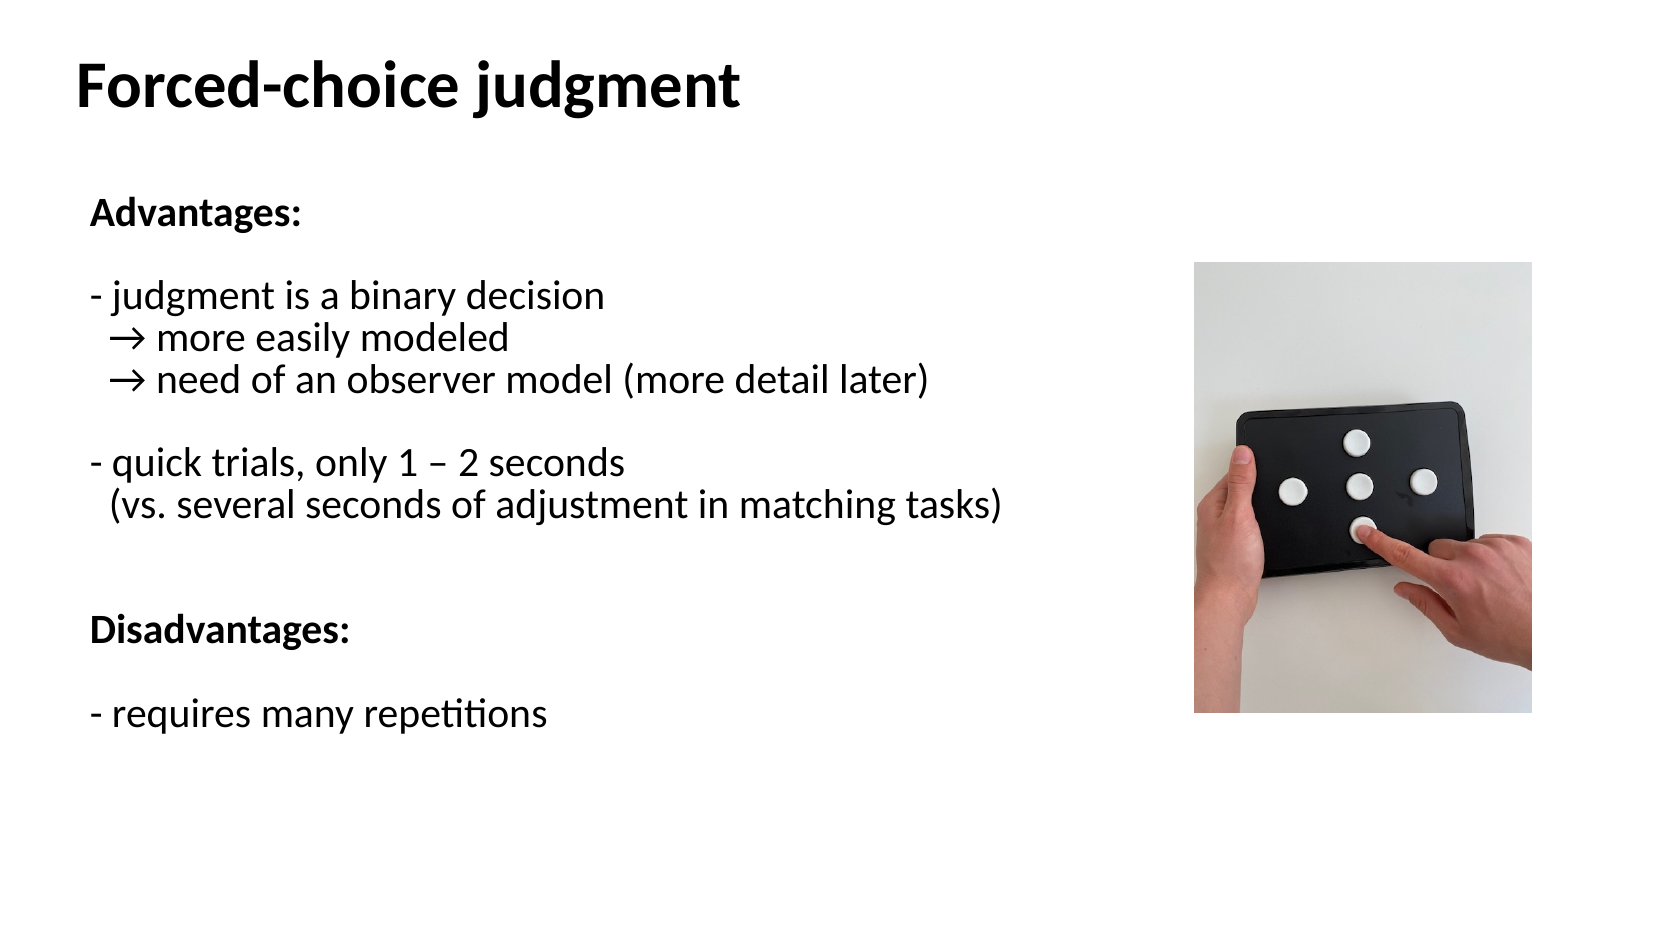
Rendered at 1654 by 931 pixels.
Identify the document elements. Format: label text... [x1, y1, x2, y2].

text_box Advantages: - judgment is a binary decision → more easily modeled → need of an observer model (more detail later) - quick trials, only 1 – 2 seconds (vs. several seconds of adjustment in matching tasks) Disadvantages: - requires many repetitions [75, 187, 1088, 833]
picture [1194, 262, 1532, 713]
title Forced-choice judgment [76, 13, 1565, 169]
